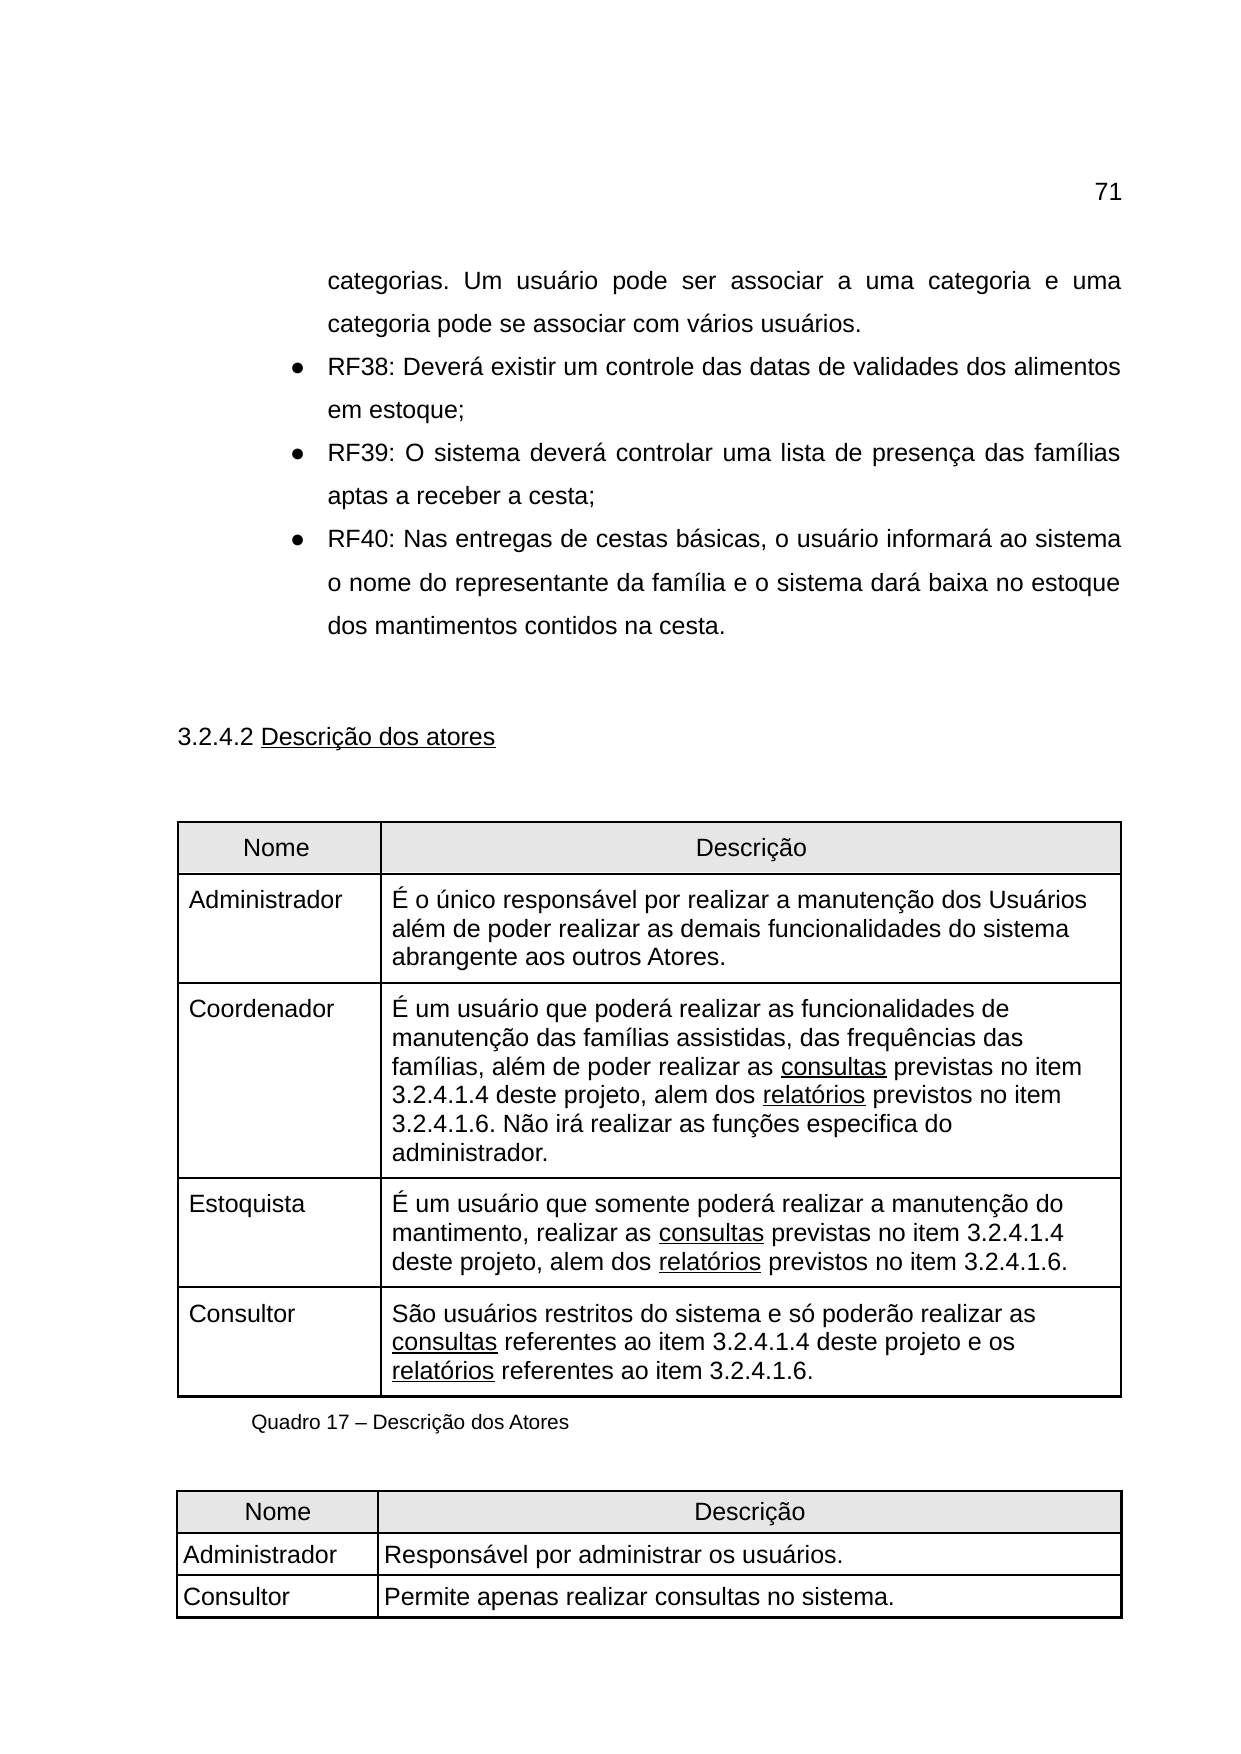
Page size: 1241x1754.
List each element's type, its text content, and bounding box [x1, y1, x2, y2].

table_header Nome [179, 823, 380, 872]
list RF39: O sistema deverá controlar uma lista de presença das famílias aptas a receber a cesta; [290, 438, 1122, 510]
list RF40: Nas entregas de cestas básicas, o usuário informará ao sistema o nome do representante da família e o sistema dará baixa no estoque dos mantimentos contidos na cesta. [290, 524, 1122, 639]
list categorias. Um usuário pode ser associar a uma categoria e uma categoria pode se associar com vários usuários. [290, 266, 1122, 338]
table_cell Consultor [179, 1288, 380, 1395]
subtitle 3.2.4.2 Descrição dos atores [177, 722, 1122, 751]
text Quadro 17 – Descrição dos Atores [177, 1410, 1122, 1434]
table_cell Estoquista [179, 1179, 380, 1286]
table_cell É o único responsável por realizar a manutenção dos Usuários além de poder realizar as demais funcionalidades do sistema abrangente aos outros Atores. [382, 875, 1120, 982]
table_cell É um usuário que somente poderá realizar a manutenção do mantimento, realizar as consultas previstas no item 3.2.4.1.4 deste projeto, alem dos relatórios previstos no item 3.2.4.1.6. [382, 1179, 1120, 1286]
table_header Nome [178, 1492, 377, 1532]
table_header Descrição [382, 823, 1120, 872]
table_cell Administrador [179, 875, 380, 982]
table_cell Administrador [178, 1534, 377, 1574]
table_header Descrição [379, 1492, 1120, 1532]
table_cell Coordenador [179, 984, 380, 1177]
table_cell São usuários restritos do sistema e só poderão realizar as consultas referentes ao item 3.2.4.1.4 deste projeto e os relatórios referentes ao item 3.2.4.1.6. [382, 1288, 1120, 1395]
list RF38: Deverá existir um controle das datas de validades dos alimentos em estoque; [290, 352, 1122, 424]
table_cell Consultor [178, 1576, 377, 1616]
table_cell É um usuário que poderá realizar as funcionalidades de manutenção das famílias assistidas, das frequências das famílias, além de poder realizar as consultas previstas no item 3.2.4.1.4 deste projeto, alem dos relatórios previstos no item 3.2.4.1.6. Não irá realizar as funções especifica do administrador. [382, 984, 1120, 1177]
table_cell Responsável por administrar os usuários. [379, 1534, 1120, 1574]
table_cell Permite apenas realizar consultas no sistema. [379, 1576, 1120, 1616]
